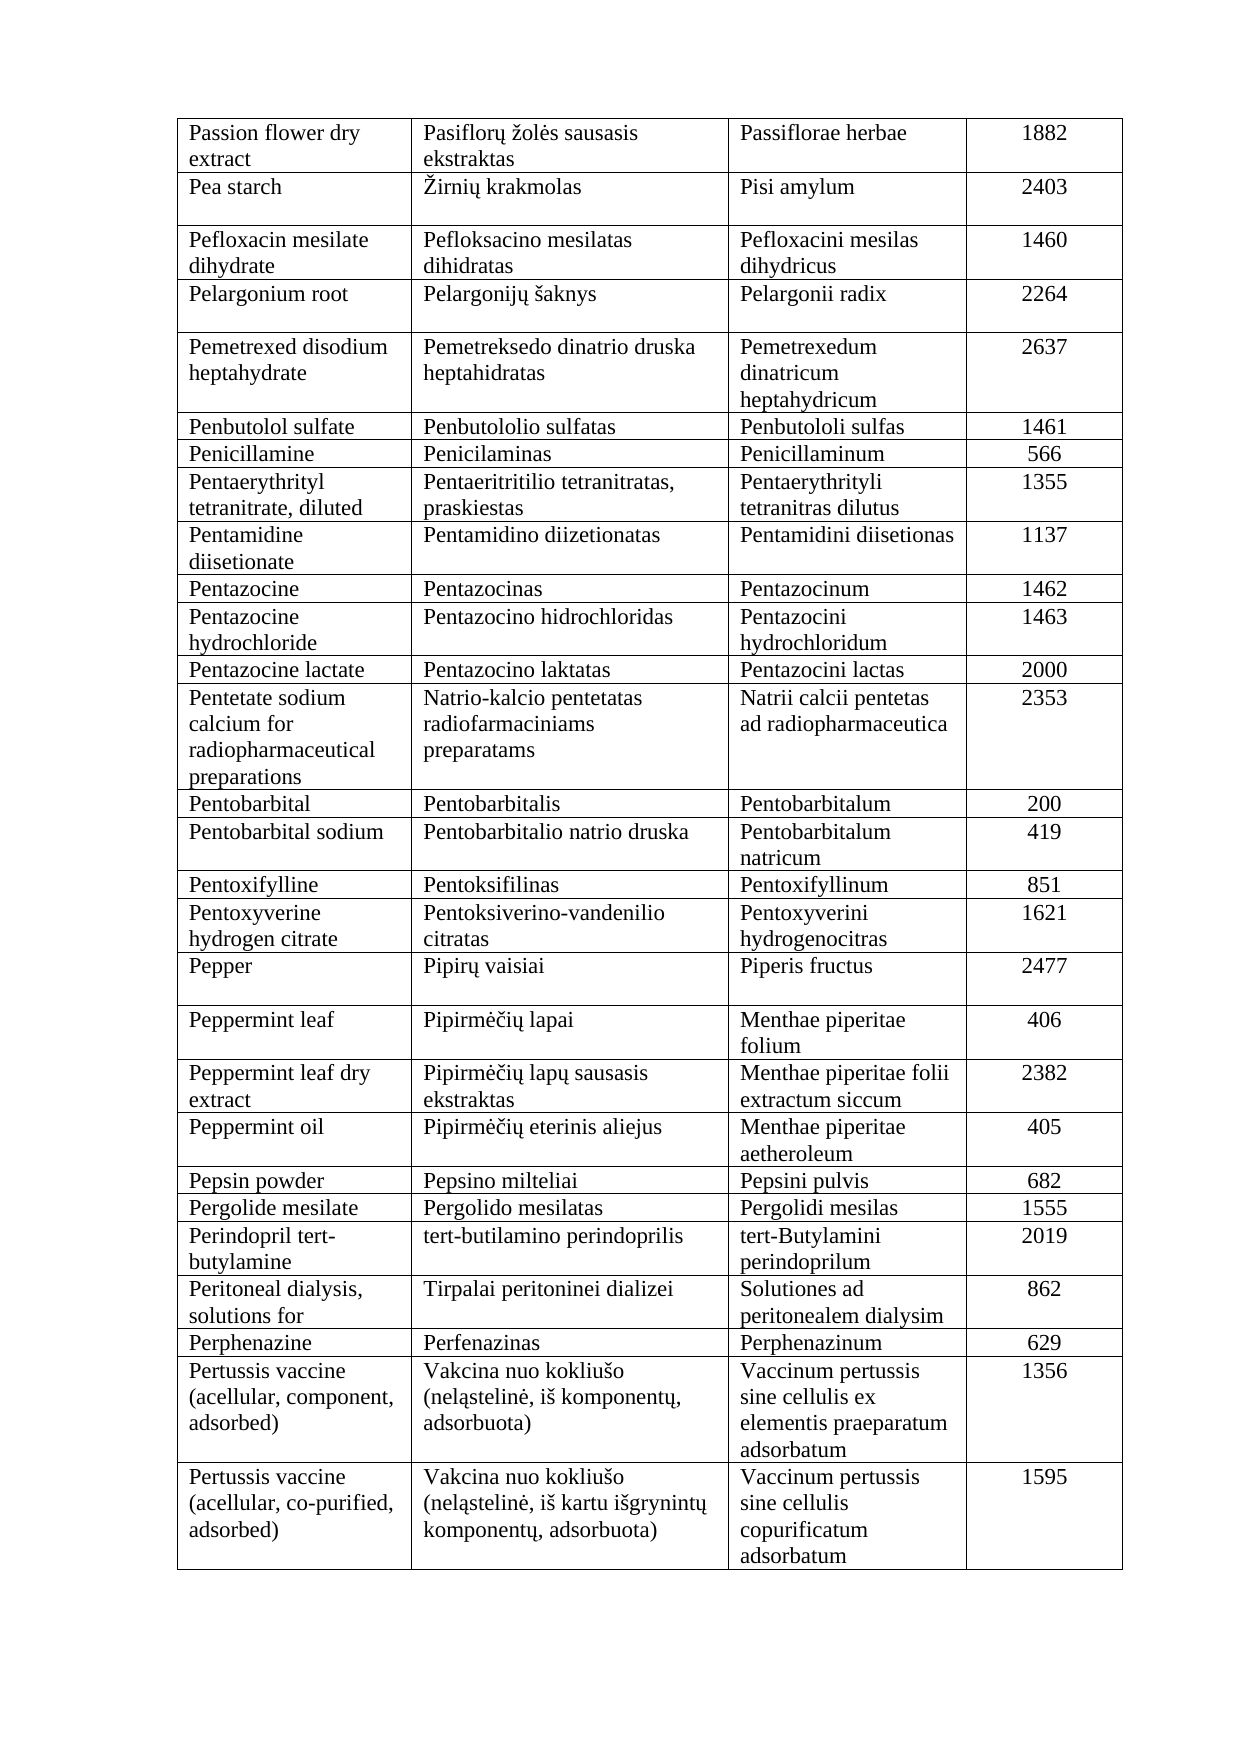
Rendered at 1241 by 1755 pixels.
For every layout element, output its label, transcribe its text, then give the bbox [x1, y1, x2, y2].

table_cell Pipirmėčių lapai [412, 1006, 728, 1058]
table_cell 566 [967, 440, 1122, 467]
table_cell Pergolido mesilatas [412, 1194, 728, 1221]
table_cell Vaccinum pertussis sine cellulis copurificatum adsorbatum [729, 1463, 966, 1568]
table_cell Pentobarbital [178, 790, 411, 817]
table_cell Pemetrexedum dinatricum heptahydricum [729, 333, 966, 412]
table_cell Peppermint oil [178, 1113, 411, 1166]
table_cell 1355 [967, 468, 1122, 521]
table_cell Pipirmėčių lapų sausasis ekstraktas [412, 1060, 728, 1112]
table_cell Žirnių krakmolas [412, 173, 728, 225]
table_cell Pentoksiverino-vandenilio citratas [412, 899, 728, 952]
table_cell 2382 [967, 1060, 1122, 1112]
table_cell Natrii calcii pentetas ad radiopharmaceutica [729, 684, 966, 789]
table_cell Perfenazinas [412, 1329, 728, 1356]
table_cell Pentazocine [178, 575, 411, 602]
table_cell Pepper [178, 953, 411, 1005]
table_cell Penicilaminas [412, 440, 728, 467]
table_cell 1621 [967, 899, 1122, 952]
table_cell 406 [967, 1006, 1122, 1058]
table_cell Vakcina nuo kokliušo (neląstelinė, iš komponentų, adsorbuota) [412, 1357, 728, 1462]
table_cell 1462 [967, 575, 1122, 602]
table_cell Pentobarbitalum [729, 790, 966, 817]
table_cell Pipirų vaisiai [412, 953, 728, 1005]
table_cell Pelargonium root [178, 280, 411, 332]
table_cell tert-butilamino perindoprilis [412, 1222, 728, 1274]
table_cell Pepsini pulvis [729, 1167, 966, 1193]
table_cell Pelargonijų šaknys [412, 280, 728, 332]
table_cell Pasiflorų žolės sausasis ekstraktas [412, 119, 728, 172]
table_cell Penbutololi sulfas [729, 413, 966, 439]
table_cell Menthae piperitae aetheroleum [729, 1113, 966, 1166]
table_cell 2637 [967, 333, 1122, 412]
table_cell tert-Butylamini perindoprilum [729, 1222, 966, 1274]
table_cell Pentobarbitalis [412, 790, 728, 817]
table_cell Vakcina nuo kokliušo (neląstelinė, iš kartu išgrynintų komponentų, adsorbuota) [412, 1463, 728, 1568]
table_cell Pertussis vaccine (acellular, co-purified, adsorbed) [178, 1463, 411, 1568]
table_cell 1461 [967, 413, 1122, 439]
table_cell Peppermint leaf [178, 1006, 411, 1058]
table_cell Peritoneal dialysis, solutions for [178, 1276, 411, 1328]
table_cell Pentamidini diisetionas [729, 522, 966, 574]
table_cell 1356 [967, 1357, 1122, 1462]
table_cell 682 [967, 1167, 1122, 1193]
table_cell Penbutololio sulfatas [412, 413, 728, 439]
table_cell Pefloxacin mesilate dihydrate [178, 226, 411, 279]
table_cell 629 [967, 1329, 1122, 1356]
table_cell Pentazocinum [729, 575, 966, 602]
table_cell 1463 [967, 603, 1122, 655]
table_cell Vaccinum pertussis sine cellulis ex elementis praeparatum adsorbatum [729, 1357, 966, 1462]
table_cell Perindopril tert-butylamine [178, 1222, 411, 1274]
table_cell Pentaeritritilio tetranitratas, praskiestas [412, 468, 728, 521]
table_cell 1555 [967, 1194, 1122, 1221]
table_cell 1460 [967, 226, 1122, 279]
table_cell Penbutolol sulfate [178, 413, 411, 439]
table_cell Piperis fructus [729, 953, 966, 1005]
table_cell Pelargonii radix [729, 280, 966, 332]
table_cell Menthae piperitae folii extractum siccum [729, 1060, 966, 1112]
table_cell Pepsino milteliai [412, 1167, 728, 1193]
table_cell Pisi amylum [729, 173, 966, 225]
table_cell Pentobarbital sodium [178, 818, 411, 870]
table_cell Pentazocine lactate [178, 656, 411, 683]
table_cell Pepsin powder [178, 1167, 411, 1193]
table_cell 862 [967, 1276, 1122, 1328]
table_cell 2403 [967, 173, 1122, 225]
table_cell Penicillaminum [729, 440, 966, 467]
table_cell Pentoxyverini hydrogenocitras [729, 899, 966, 952]
table_cell Solutiones ad peritonealem dialysim [729, 1276, 966, 1328]
table_cell Pentazocine hydrochloride [178, 603, 411, 655]
table_cell 2353 [967, 684, 1122, 789]
table_cell Pentoxifyllinum [729, 871, 966, 898]
table_cell Pertussis vaccine (acellular, component, adsorbed) [178, 1357, 411, 1462]
table_cell Pefloxacini mesilas dihydricus [729, 226, 966, 279]
table_cell 2264 [967, 280, 1122, 332]
table_cell Pentoksifilinas [412, 871, 728, 898]
table_cell 419 [967, 818, 1122, 870]
table_cell Pentoxifylline [178, 871, 411, 898]
table_cell Perphenazine [178, 1329, 411, 1356]
table_cell Passiflorae herbae [729, 119, 966, 172]
table_cell 1882 [967, 119, 1122, 172]
table_cell Pentazocino laktatas [412, 656, 728, 683]
table_cell Perphenazinum [729, 1329, 966, 1356]
table_cell 1137 [967, 522, 1122, 574]
table_cell Pefloksacino mesilatas dihidratas [412, 226, 728, 279]
table_cell Pergolide mesilate [178, 1194, 411, 1221]
table_cell Pergolidi mesilas [729, 1194, 966, 1221]
table_cell Pentoxyverine hydrogen citrate [178, 899, 411, 952]
table_cell 2019 [967, 1222, 1122, 1274]
table_cell Peppermint leaf dry extract [178, 1060, 411, 1112]
table_cell 2477 [967, 953, 1122, 1005]
table_cell 405 [967, 1113, 1122, 1166]
table_cell Penicillamine [178, 440, 411, 467]
table_cell Pipirmėčių eterinis aliejus [412, 1113, 728, 1166]
table_cell Pentobarbitalio natrio druska [412, 818, 728, 870]
table_cell 200 [967, 790, 1122, 817]
table_cell Pentazocinas [412, 575, 728, 602]
table_cell Pea starch [178, 173, 411, 225]
table_cell Tirpalai peritoninei dializei [412, 1276, 728, 1328]
table_cell Pentamidino diizetionatas [412, 522, 728, 574]
table_cell Passion flower dry extract [178, 119, 411, 172]
table_cell 2000 [967, 656, 1122, 683]
table_cell 851 [967, 871, 1122, 898]
table_cell Pentazocini lactas [729, 656, 966, 683]
table_cell Natrio-kalcio pentetatas radiofarmaciniams preparatams [412, 684, 728, 789]
table_cell Pentazocino hidrochloridas [412, 603, 728, 655]
table_cell Pemetreksedo dinatrio druska heptahidratas [412, 333, 728, 412]
table_cell Pentamidine diisetionate [178, 522, 411, 574]
table_cell Pemetrexed disodium heptahydrate [178, 333, 411, 412]
table_cell Pentaerythrityli tetranitras dilutus [729, 468, 966, 521]
table_cell Pentaerythrityl tetranitrate, diluted [178, 468, 411, 521]
table_cell Pentazocini hydrochloridum [729, 603, 966, 655]
table_cell 1595 [967, 1463, 1122, 1568]
table_cell Pentobarbitalum natricum [729, 818, 966, 870]
table_cell Pentetate sodium calcium for radiopharmaceutical preparations [178, 684, 411, 789]
table_cell Menthae piperitae folium [729, 1006, 966, 1058]
